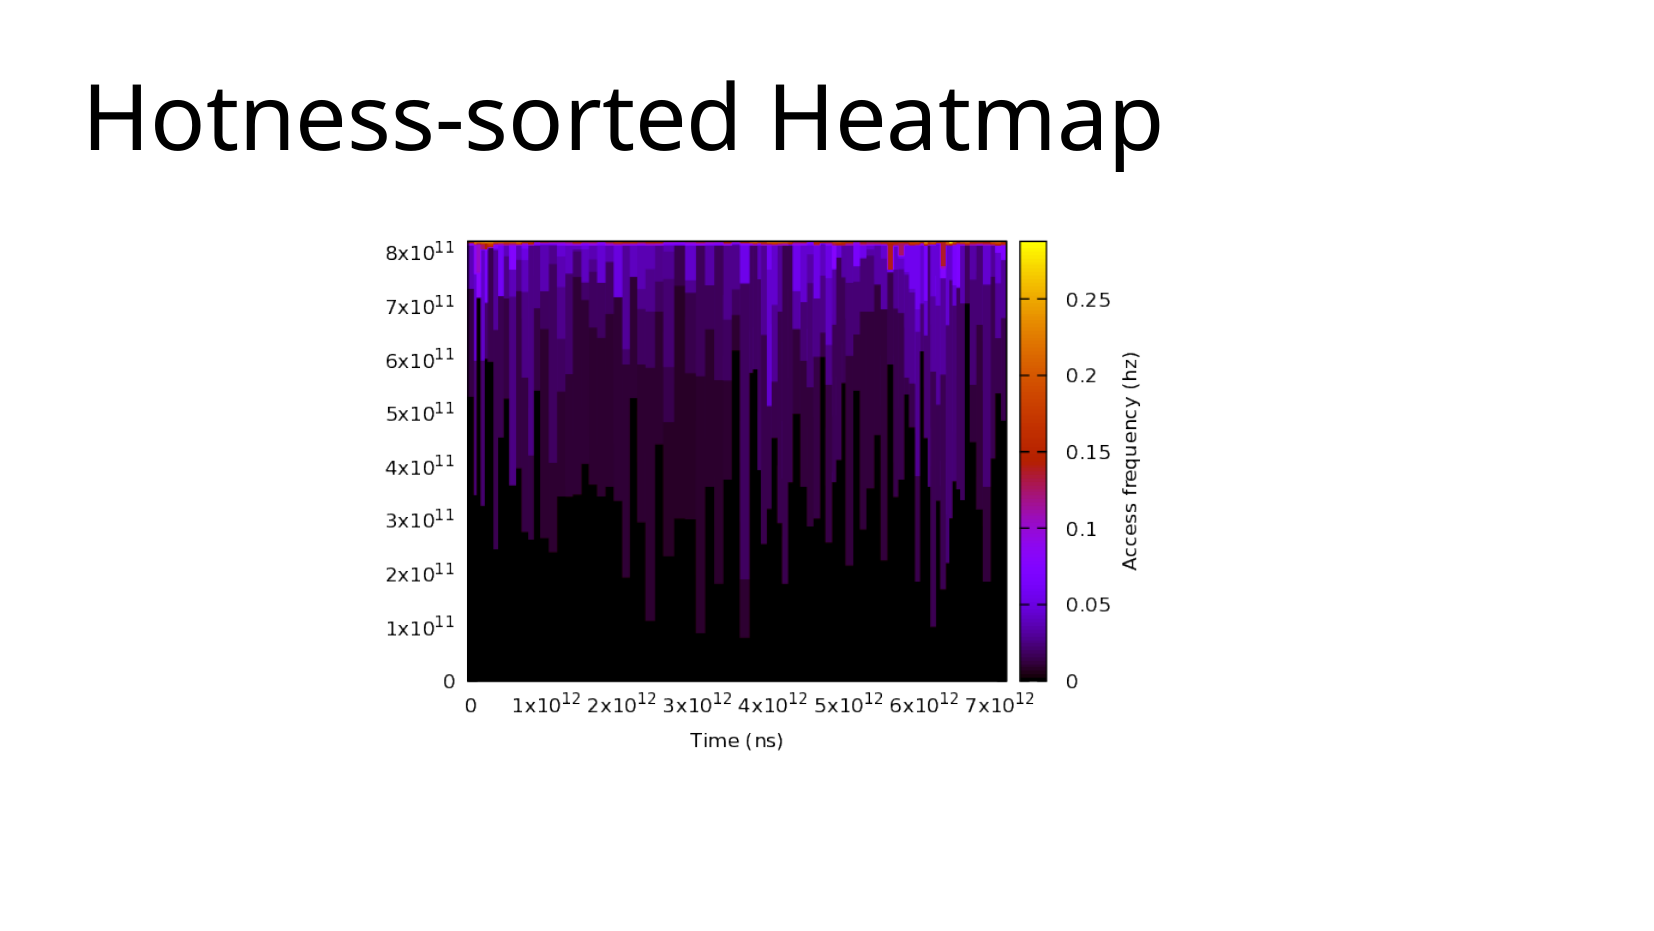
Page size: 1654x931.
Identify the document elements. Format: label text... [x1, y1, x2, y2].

title Hotness-sorted Heatmap [82, 37, 1571, 193]
picture [377, 217, 1277, 758]
